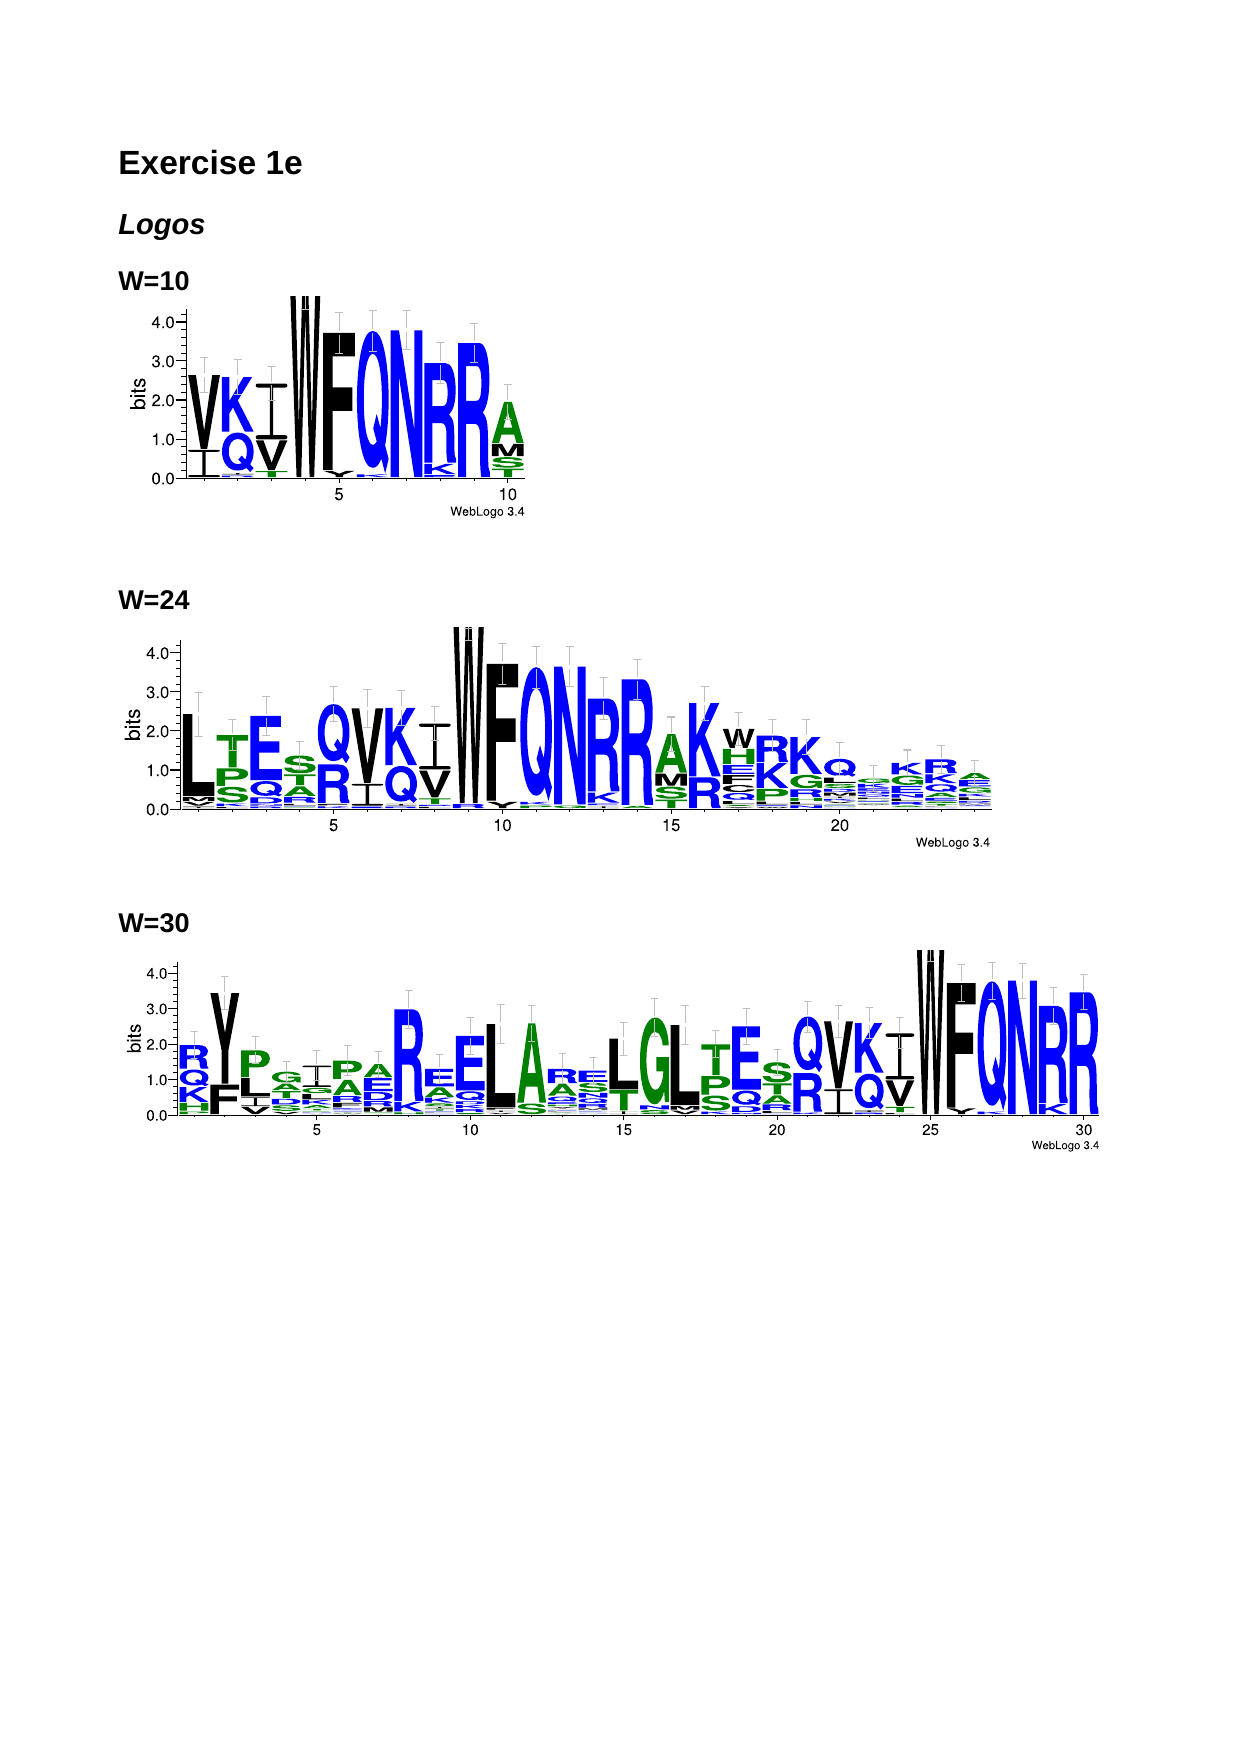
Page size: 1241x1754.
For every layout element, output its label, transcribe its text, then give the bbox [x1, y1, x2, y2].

subtitle W=30 [118, 907, 1122, 938]
subtitle W=24 [118, 584, 1122, 615]
subtitle W=10 [118, 265, 1122, 297]
subtitle Exercise 1e [118, 143, 1122, 182]
subtitle Logos [118, 207, 1122, 240]
